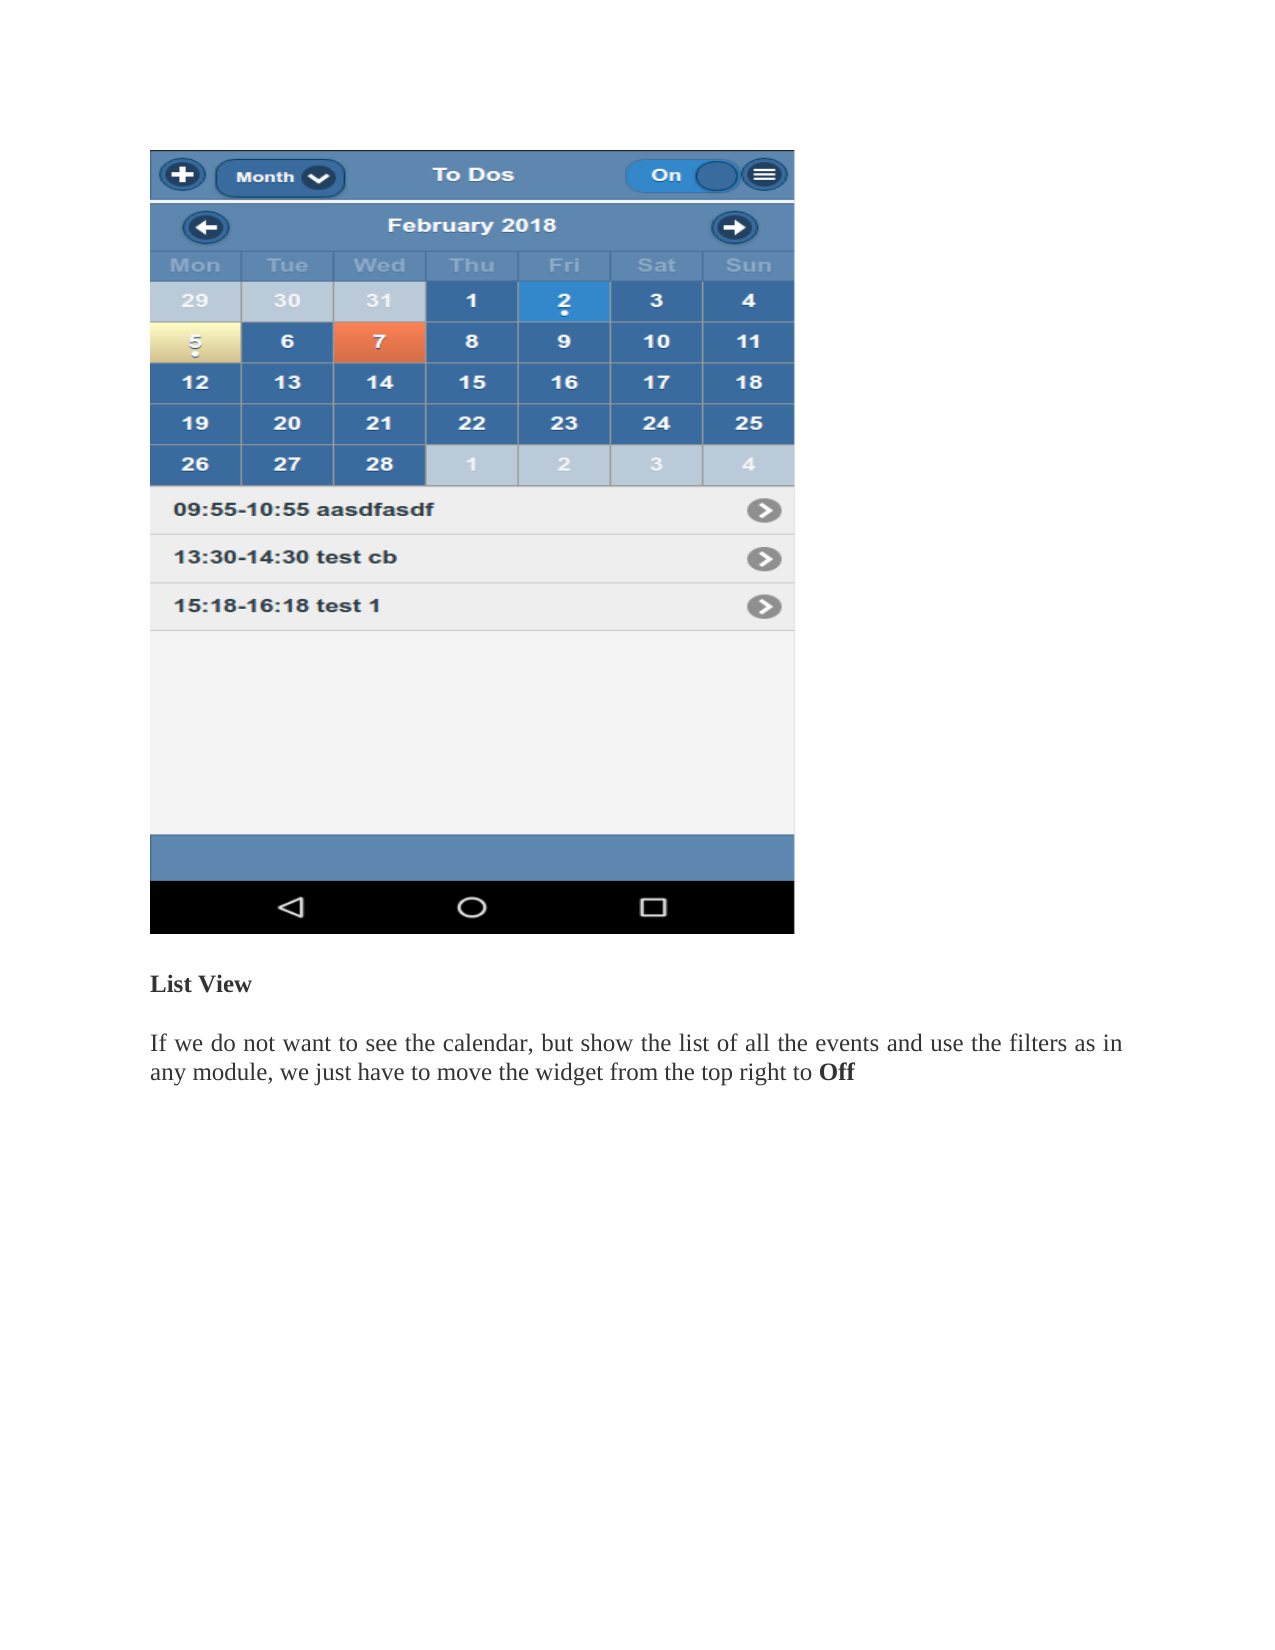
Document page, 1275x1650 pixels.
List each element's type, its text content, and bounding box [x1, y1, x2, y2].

picture [150, 150, 796, 934]
subtitle List View [150, 969, 1125, 998]
text If we do not want to see the calendar, but show the list of all the events and use the filters as in any module, we just have to move the widget from the top right to Off [150, 1028, 1125, 1086]
